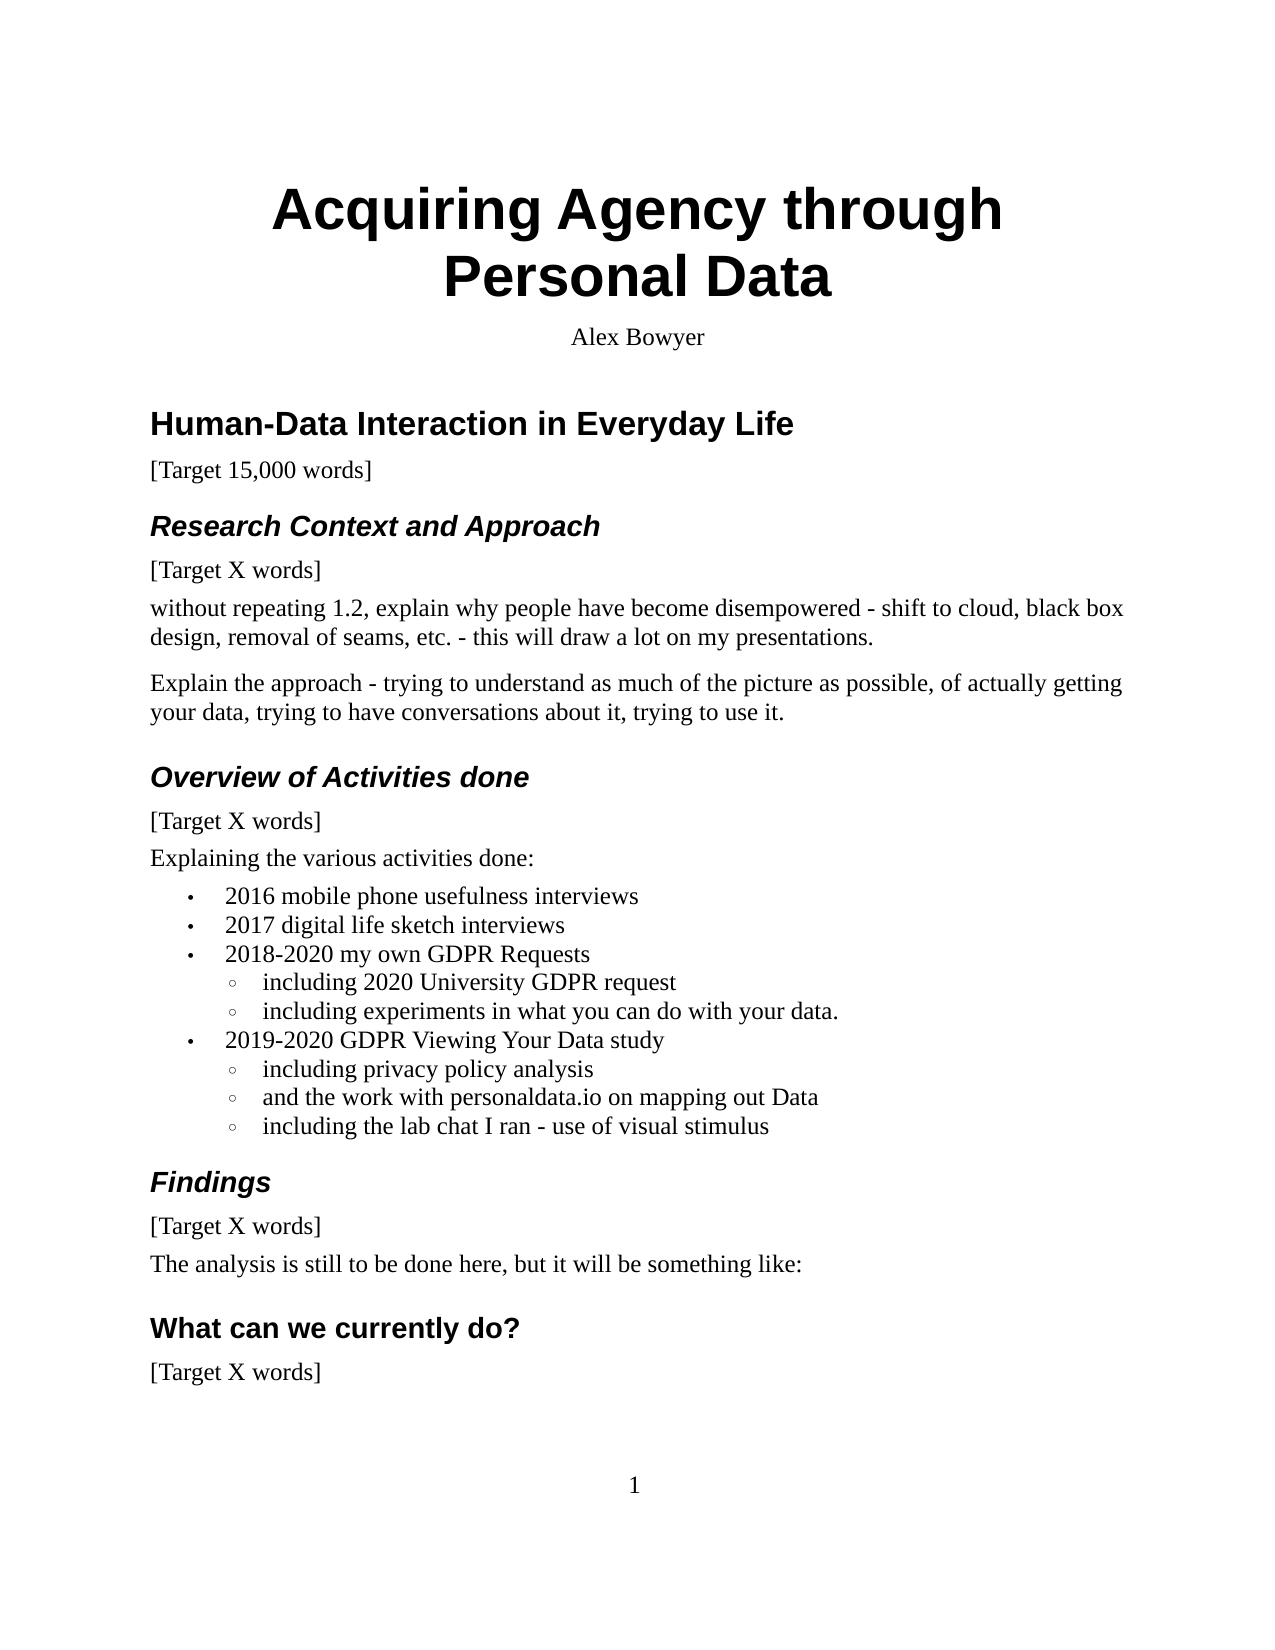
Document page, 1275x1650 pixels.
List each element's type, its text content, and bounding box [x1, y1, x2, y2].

list and the work with personaldata.io on mapping out Data [225, 1082, 1125, 1111]
subtitle Overview of Activities done [150, 760, 1125, 793]
text Explaining the various activities done: [150, 843, 1125, 872]
list including the lab chat I ran - use of visual stimulus [225, 1111, 1125, 1140]
subtitle What can we currently do? [150, 1311, 1125, 1345]
text [Target X words] [150, 1211, 1125, 1240]
title Acquiring Agency through Personal Data [150, 175, 1125, 309]
subtitle Human-Data Interaction in Everyday Life [150, 404, 1125, 443]
text Alex Bowyer [150, 322, 1125, 350]
list including privacy policy analysis [225, 1054, 1125, 1082]
text [Target X words] [150, 806, 1125, 834]
list including 2020 University GDPR request [225, 967, 1125, 996]
subtitle Research Context and Approach [150, 509, 1125, 543]
list 2017 digital life sketch interviews [187, 910, 1125, 939]
text [Target X words] [150, 555, 1125, 584]
text without repeating 1.2, explain why people have become disempowered - shift to cloud, black box design, removal of seams, etc. - this will draw a lot on my presentations. [150, 593, 1125, 650]
text [Target 15,000 words] [150, 455, 1125, 484]
text The analysis is still to be done here, but it will be something like: [150, 1249, 1125, 1277]
list 2016 mobile phone usefulness interviews [187, 881, 1125, 910]
text [Target X words] [150, 1357, 1125, 1386]
list 2019-2020 GDPR Viewing Your Data study [187, 1025, 1125, 1054]
subtitle Findings [150, 1165, 1125, 1198]
list including experiments in what you can do with your data. [225, 996, 1125, 1025]
list 2018-2020 my own GDPR Requests [187, 939, 1125, 967]
text Explain the approach - trying to understand as much of the picture as possible, of actually getting your data, trying to have conversations about it, trying to use it. [150, 668, 1125, 726]
